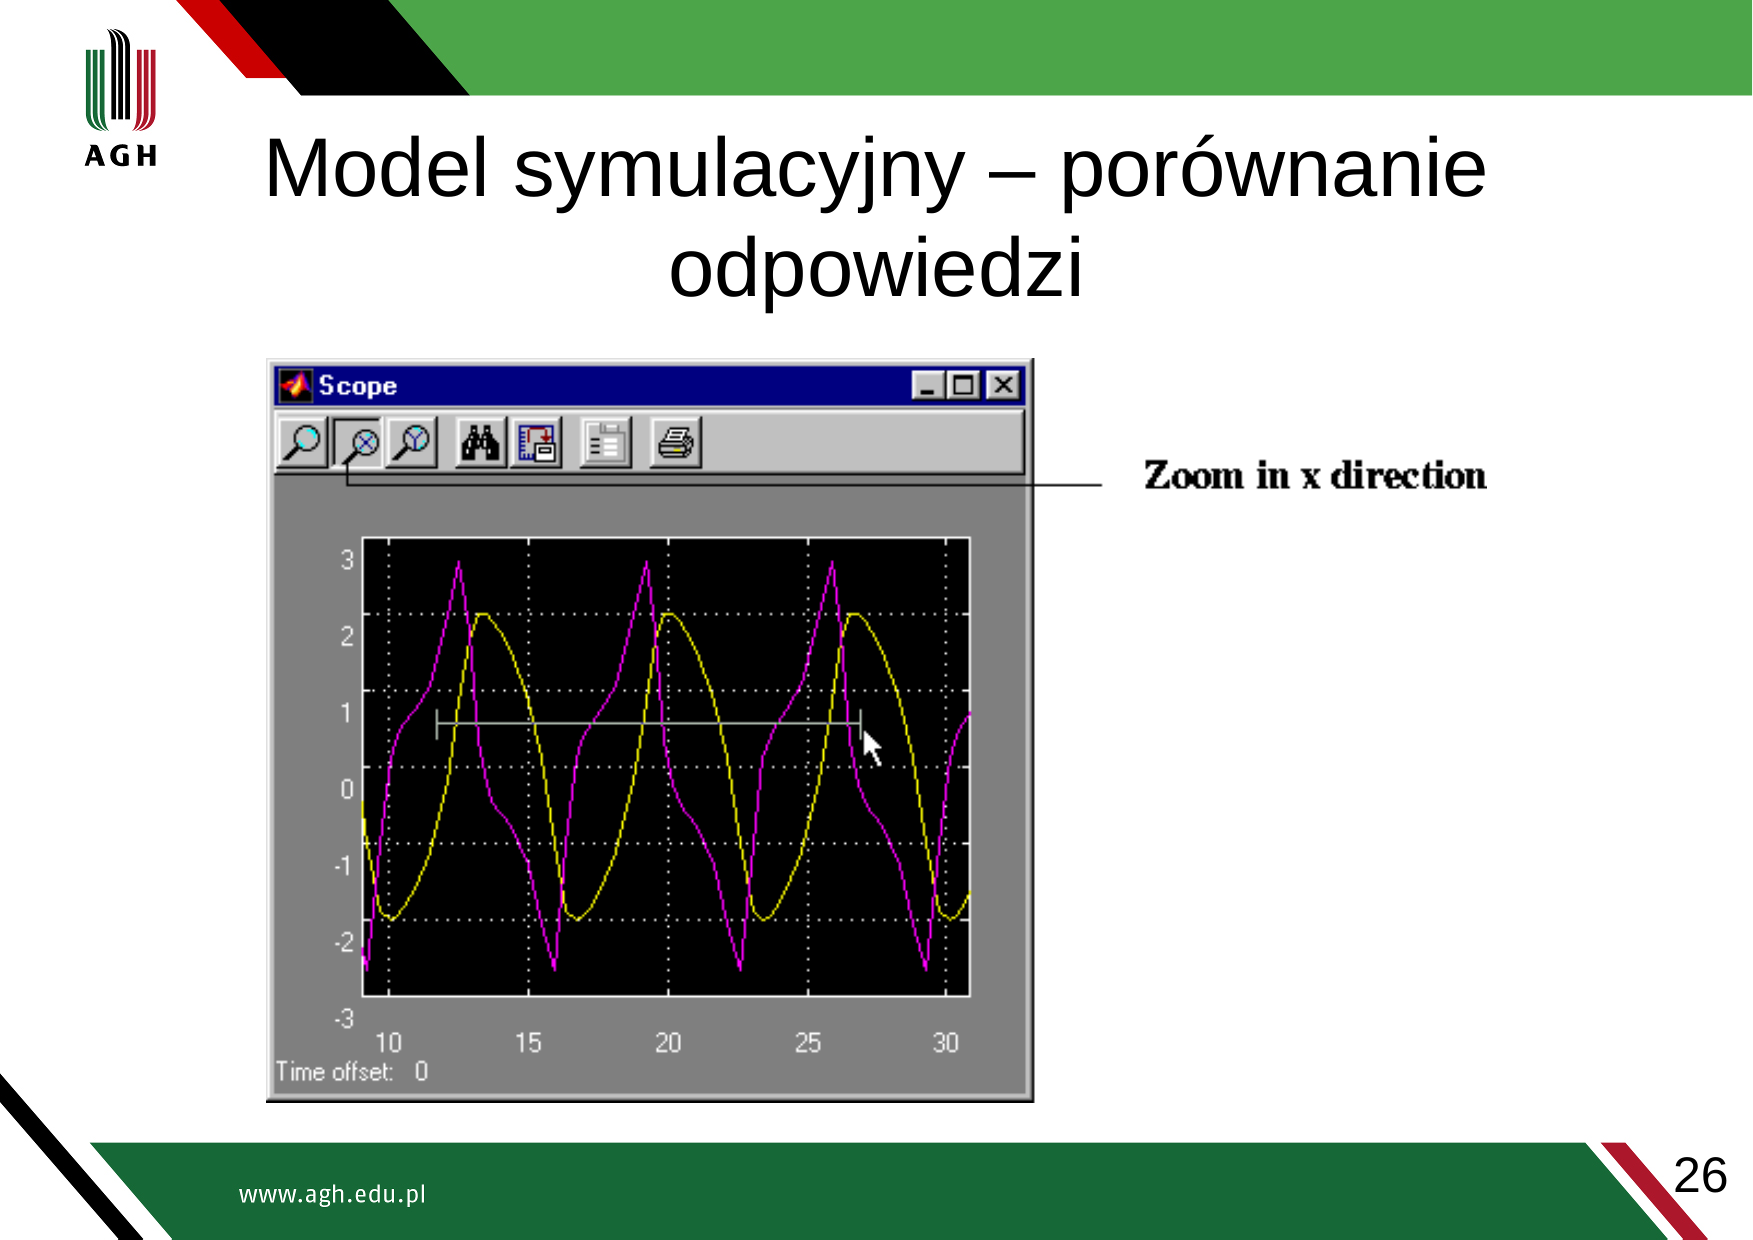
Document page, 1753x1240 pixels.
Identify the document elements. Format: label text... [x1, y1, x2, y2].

picture [0, 0, 1753, 1240]
title Model symulacyjny – porównanie odpowiedzi [131, 105, 1622, 323]
